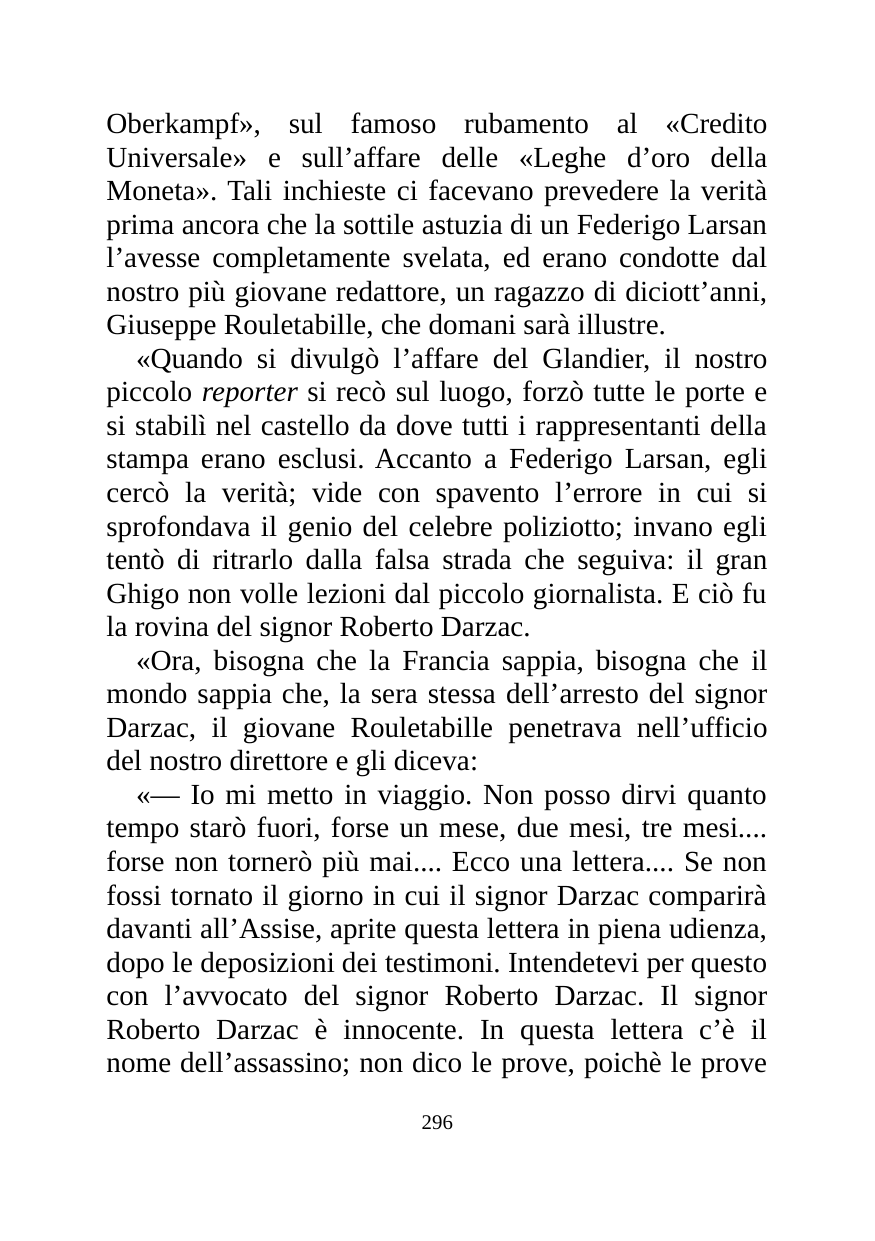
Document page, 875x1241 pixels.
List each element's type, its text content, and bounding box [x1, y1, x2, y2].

text «Quando si divulgò l’affare del Glandier, il nostro piccolo reporter si recò sul luogo, forzò tutte le porte e si stabilì nel castello da dove tutti i rappresentanti della stampa erano esclusi. Accanto a Federigo Larsan, egli cercò la verità; vide con spavento l’errore in cui si sprofondava il genio del celebre poliziotto; invano egli tentò di ritrarlo dalla falsa strada che seguiva: il gran Ghigo non volle lezioni dal piccolo giornalista. E ciò fu la rovina del signor Roberto Darzac. [106, 341, 768, 643]
text «Ora, bisogna che la Francia sappia, bisogna che il mondo sappia che, la sera stessa dell’arresto del signor Darzac, il giovane Rouletabille penetrava nell’ufficio del nostro direttore e gli diceva: [106, 643, 768, 777]
text «— Io mi metto in viaggio. Non posso dirvi quanto tempo starò fuori, forse un mese, due mesi, tre mesi.... forse non tornerò più mai.... Ecco una lettera.... Se non fossi tornato il giorno in cui il signor Darzac comparirà davanti all’Assise, aprite questa lettera in piena udienza, dopo le deposizioni dei testimoni. Intendetevi per questo con l’avvocato del signor Roberto Darzac. Il signor Roberto Darzac è innocente. In questa lettera c’è il nome dell’assassino; non dico le prove, poichè le prove [106, 777, 768, 1079]
text Oberkampf», sul famoso rubamento al «Credito Universale» e sull’affare delle «Leghe d’oro della Moneta». Tali inchieste ci facevano prevedere la verità prima ancora che la sottile astuzia di un Federigo Larsan l’avesse completamente svelata, ed erano condotte dal nostro più giovane redattore, un ragazzo di diciott’anni, Giuseppe Rouletabille, che domani sarà illustre. [106, 106, 768, 341]
